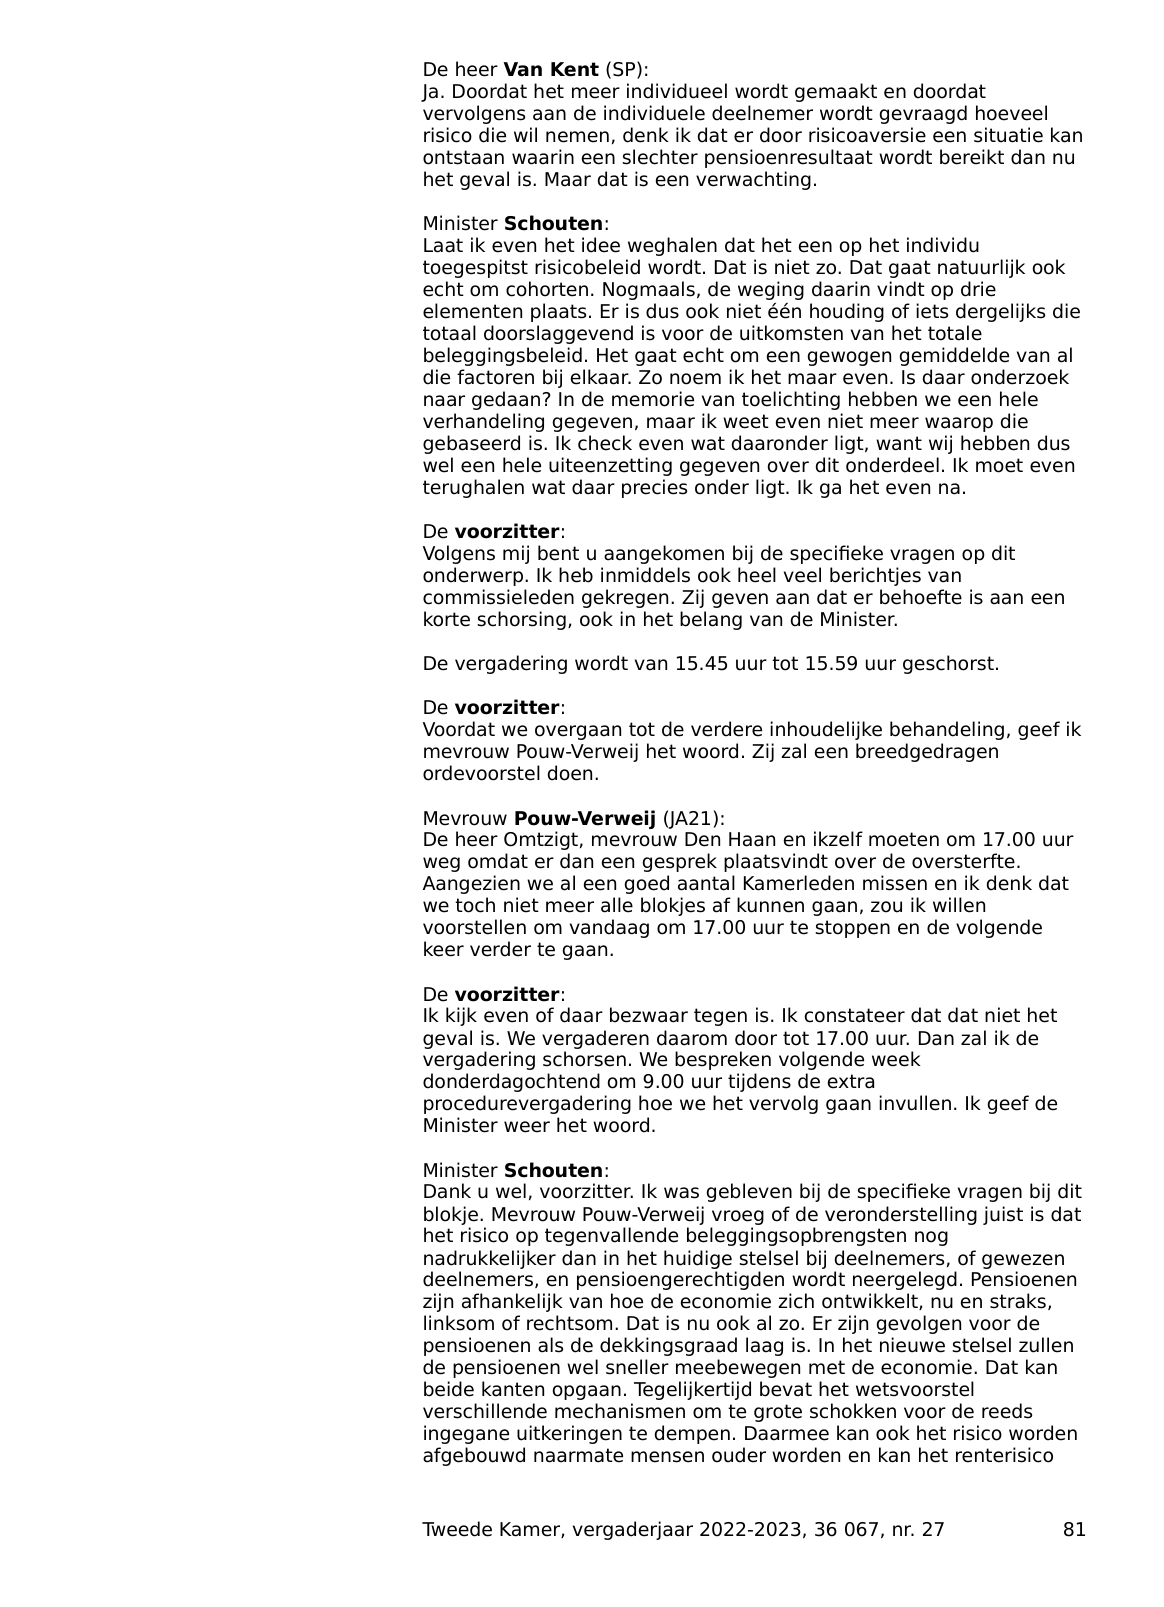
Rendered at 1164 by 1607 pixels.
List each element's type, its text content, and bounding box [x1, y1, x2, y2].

text Dank u wel, voorzitter. Ik was gebleven bij de specifieke vragen bij dit blokje. Mevrouw Pouw-Verweij vroeg of de veronderstelling juist is dat het risico op tegenvallende beleggingsopbrengsten nog nadrukkelijker dan in het huidige stelsel bij deelnemers, of gewezen deelnemers, en pensioengerechtigden wordt neergelegd. Pensioenen zijn afhankelijk van hoe de economie zich ontwikkelt, nu en straks, linksom of rechtsom. Dat is nu ook al zo. Er zijn gevolgen voor de pensioenen als de dekkingsgraad laag is. In het nieuwe stelsel zullen de pensioenen wel sneller meebewegen met de economie. Dat kan beide kanten opgaan. Tegelijkertijd bevat het wetsvoorstel verschillende mechanismen om te grote schokken voor de reeds ingegane uitkeringen te dempen. Daarmee kan ook het risico worden afgebouwd naarmate mensen ouder worden en kan het renterisico [422, 1181, 1087, 1467]
text De voorzitter: [422, 697, 1087, 719]
text De heer Omtzigt, mevrouw Den Haan en ikzelf moeten om 17.00 uur weg omdat er dan een gesprek plaatsvindt over de oversterfte. Aangezien we al een goed aantal Kamerleden missen en ik denk dat we toch niet meer alle blokjes af kunnen gaan, zou ik willen voorstellen om vandaag om 17.00 uur te stoppen en de volgende keer verder te gaan. [422, 829, 1087, 961]
text Laat ik even het idee weghalen dat het een op het individu toegespitst risicobeleid wordt. Dat is niet zo. Dat gaat natuurlijk ook echt om cohorten. Nogmaals, de weging daarin vindt op drie elementen plaats. Er is dus ook niet één houding of iets dergelijks die totaal doorslaggevend is voor de uitkomsten van het totale beleggingsbeleid. Het gaat echt om een gewogen gemiddelde van al die factoren bij elkaar. Zo noem ik het maar even. Is daar onderzoek naar gedaan? In de memorie van toelichting hebben we een hele verhandeling gegeven, maar ik weet even niet meer waarop die gebaseerd is. Ik check even wat daaronder ligt, want wij hebben dus wel een hele uiteenzetting gegeven over dit onderdeel. Ik moet even terughalen wat daar precies onder ligt. Ik ga het even na. [422, 235, 1087, 499]
text De heer Van Kent (SP): [422, 59, 1087, 81]
text De vergadering wordt van 15.45 uur tot 15.59 uur geschorst. [422, 653, 1087, 675]
text De voorzitter: [422, 983, 1087, 1005]
text Voordat we overgaan tot de verdere inhoudelijke behandeling, geef ik mevrouw Pouw-Verweij het woord. Zij zal een breedgedragen ordevoorstel doen. [422, 719, 1087, 785]
text Ja. Doordat het meer individueel wordt gemaakt en doordat vervolgens aan de individuele deelnemer wordt gevraagd hoeveel risico die wil nemen, denk ik dat er door risicoaversie een situatie kan ontstaan waarin een slechter pensioenresultaat wordt bereikt dan nu het geval is. Maar dat is een verwachting. [422, 81, 1087, 191]
text Mevrouw Pouw-Verweij (JA21): [422, 807, 1087, 829]
text Minister Schouten: [422, 213, 1087, 235]
text Minister Schouten: [422, 1159, 1087, 1181]
text Ik kijk even of daar bezwaar tegen is. Ik constateer dat dat niet het geval is. We vergaderen daarom door tot 17.00 uur. Dan zal ik de vergadering schorsen. We bespreken volgende week donderdagochtend om 9.00 uur tijdens de extra procedurevergadering hoe we het vervolg gaan invullen. Ik geef de Minister weer het woord. [422, 1005, 1087, 1137]
text De voorzitter: [422, 521, 1087, 543]
text Volgens mij bent u aangekomen bij de specifieke vragen op dit onderwerp. Ik heb inmiddels ook heel veel berichtjes van commissieleden gekregen. Zij geven aan dat er behoefte is aan een korte schorsing, ook in het belang van de Minister. [422, 543, 1087, 631]
